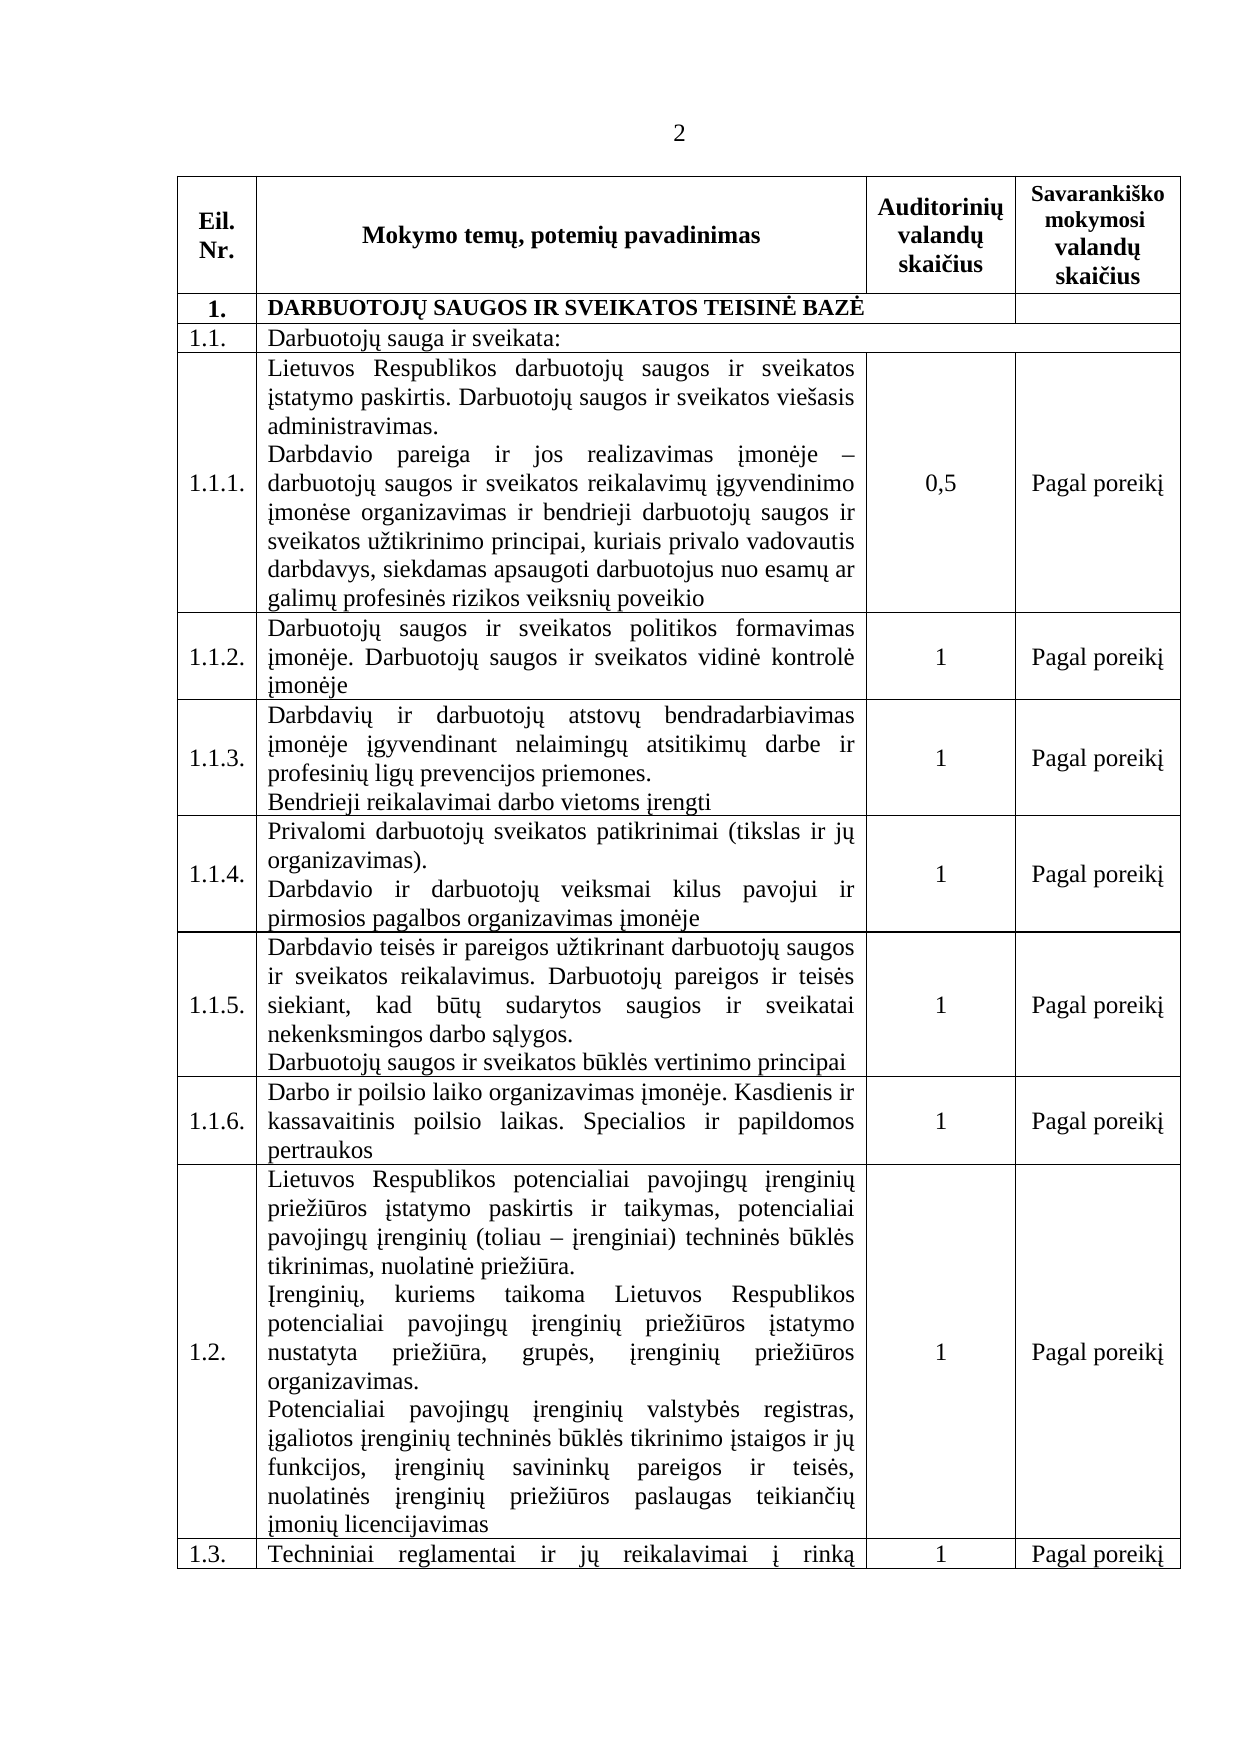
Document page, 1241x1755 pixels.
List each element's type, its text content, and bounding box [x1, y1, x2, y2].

table_cell Lietuvos Respublikos potencialiai pavojingų įrenginių priežiūros įstatymo paskirtis ir taikymas, potencialiai pavojingų įrenginių (toliau – įrenginiai) techninės būklės tikrinimas, nuolatinė priežiūra. Įrenginių, kuriems taikoma Lietuvos Respublikos potencialiai pavojingų įrenginių priežiūros įstatymo nustatyta priežiūra, grupės, įrenginių priežiūros organizavimas. Potencialiai pavojingų įrenginių valstybės registras, įgaliotos įrenginių techninės būklės tikrinimo įstaigos ir jų funkcijos, įrenginių savininkų pareigos ir teisės, nuolatinės įrenginių priežiūros paslaugas teikiančių įmonių licencijavimas [257, 1165, 866, 1538]
table_header Savarankiško mokymosi valandų skaičius [1016, 177, 1180, 293]
table_header Eil. Nr. [178, 177, 256, 293]
table_cell 1 [867, 613, 1015, 699]
table_cell 0,5 [867, 353, 1015, 612]
table_cell Darbuotojų saugos ir sveikatos politikos formavimas įmonėje. Darbuotojų saugos ir sveikatos vidinė kontrolė įmonėje [257, 613, 866, 699]
table_cell 1 [867, 1539, 1015, 1568]
table_cell 1.1.4. [178, 816, 256, 931]
table_cell Darbdavių ir darbuotojų atstovų bendradarbiavimas įmonėje įgyvendinant nelaimingų atsitikimų darbe ir profesinių ligų prevencijos priemones. Bendrieji reikalavimai darbo vietoms įrengti [257, 700, 866, 815]
table_cell Pagal poreikį [1016, 1539, 1180, 1568]
table_cell 1 [867, 700, 1015, 815]
table_cell 1.1.1. [178, 353, 256, 612]
table_cell 1 [867, 1077, 1015, 1163]
table_cell Pagal poreikį [1016, 1077, 1180, 1163]
table_cell 1 [867, 933, 1015, 1076]
table_cell Pagal poreikį [1016, 613, 1180, 699]
table_cell Pagal poreikį [1016, 353, 1180, 612]
table_cell 1 [867, 1165, 1015, 1538]
table_cell [1016, 294, 1180, 322]
table_cell 1 [867, 816, 1015, 931]
table_cell Pagal poreikį [1016, 816, 1180, 931]
table_cell Pagal poreikį [1016, 933, 1180, 1076]
table_cell Pagal poreikį [1016, 1165, 1180, 1538]
table_cell DARBUOTOJŲ SAUGOS IR SVEIKATOS TEISINĖ BAZĖ [257, 294, 1015, 322]
table_cell 1.1.2. [178, 613, 256, 699]
table_cell 1.1. [178, 324, 256, 352]
table_cell Darbuotojų sauga ir sveikata: [257, 324, 1180, 352]
table_header Mokymo temų, potemių pavadinimas [257, 177, 866, 293]
table_cell Darbo ir poilsio laiko organizavimas įmonėje. Kasdienis ir kassavaitinis poilsio laikas. Specialios ir papildomos pertraukos [257, 1077, 866, 1163]
table_cell 1.2. [178, 1165, 256, 1538]
table_cell Privalomi darbuotojų sveikatos patikrinimai (tikslas ir jų organizavimas). Darbdavio ir darbuotojų veiksmai kilus pavojui ir pirmosios pagalbos organizavimas įmonėje [257, 816, 866, 931]
table_cell 1.1.5. [178, 933, 256, 1076]
table_cell Pagal poreikį [1016, 700, 1180, 815]
table_cell 1.1.6. [178, 1077, 256, 1163]
table_cell Darbdavio teisės ir pareigos užtikrinant darbuotojų saugos ir sveikatos reikalavimus. Darbuotojų pareigos ir teisės siekiant, kad būtų sudarytos saugios ir sveikatai nekenksmingos darbo sąlygos. Darbuotojų saugos ir sveikatos būklės vertinimo principai [257, 933, 866, 1076]
table_header Auditorinių valandų skaičius [867, 177, 1015, 293]
table_cell Techniniai reglamentai ir jų reikalavimai į rinką [257, 1539, 866, 1568]
table_cell Lietuvos Respublikos darbuotojų saugos ir sveikatos įstatymo paskirtis. Darbuotojų saugos ir sveikatos viešasis administravimas. Darbdavio pareiga ir jos realizavimas įmonėje – darbuotojų saugos ir sveikatos reikalavimų įgyvendinimo įmonėse organizavimas ir bendrieji darbuotojų saugos ir sveikatos užtikrinimo principai, kuriais privalo vadovautis darbdavys, siekdamas apsaugoti darbuotojus nuo esamų ar galimų profesinės rizikos veiksnių poveikio [257, 353, 866, 612]
table_cell 1.3. [178, 1539, 256, 1568]
table_cell 1.1.3. [178, 700, 256, 815]
table_cell 1. [178, 294, 256, 322]
